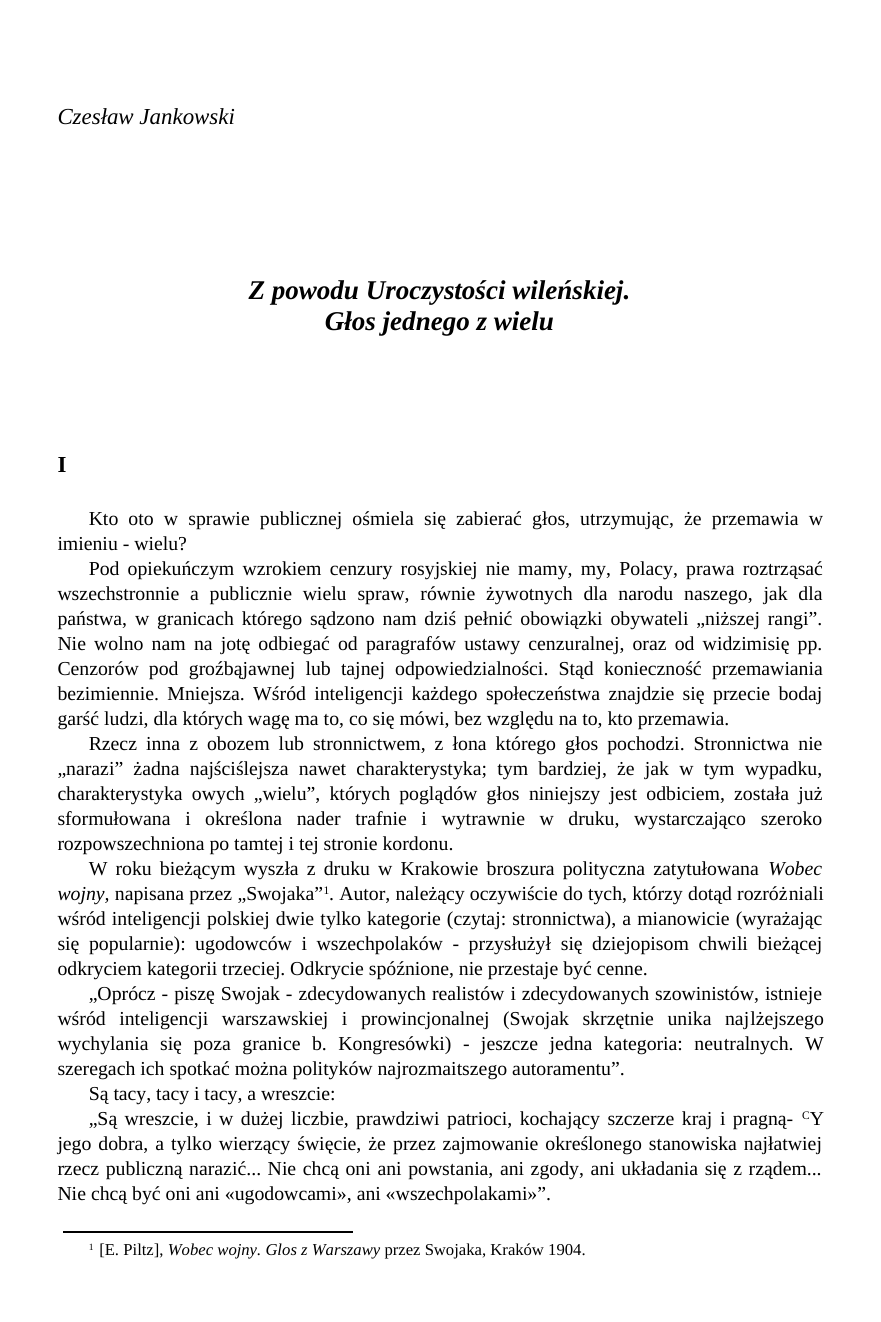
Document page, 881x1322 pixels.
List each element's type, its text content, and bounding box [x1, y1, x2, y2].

text W roku bieżącym wyszła z druku w Krakowie broszura polityczna zatytułowana Wobec wojny, napisana przez „Swojaka”1. Autor, należący oczywiście do tych, którzy dotąd rozróż­niali wśród inteligencji polskiej dwie tylko kategorie (czytaj: stronnictwa), a mianowicie (wyrażając się popularnie): ugodowców i wszechpolaków - przysłużył się dziejopisom chwili bieżącej odkryciem kategorii trzeciej. Odkrycie spóźnione, nie przestaje być cenne. [57, 857, 824, 980]
text „Są wreszcie, i w dużej liczbie, prawdziwi patrioci, kochający szczerze kraj i pragną- CY jego dobra, a tylko wierzący święcie, że przez zajmowanie określonego stanowiska najłatwiej rzecz publiczną narazić... Nie chcą oni ani powstania, ani zgody, ani układania się z rządem... Nie chcą być oni ani «ugodowcami», ani «wszechpolakami»”. [57, 1107, 824, 1205]
text Pod opiekuńczym wzrokiem cenzury rosyjskiej nie mamy, my, Polacy, prawa roztrząsać wszechstronnie a publicznie wielu spraw, równie żywotnych dla narodu naszego, jak dla państwa, w granicach którego sądzono nam dziś pełnić obowiązki obywateli „niższej rangi”. Nie wolno nam na jotę odbiegać od paragrafów ustawy cenzuralnej, oraz od widzimisię pp. Cenzorów pod groźbąjawnej lub tajnej odpowiedzialności. Stąd konieczność przemawiania bezimiennie. Mniejsza. Wśród inteligencji każdego społeczeństwa znajdzie się przecie bodaj garść ludzi, dla których wagę ma to, co się mówi, bez względu na to, kto przemawia. [57, 557, 824, 730]
text Czesław Jankowski [57, 103, 824, 129]
text Są tacy, tacy i tacy, a wreszcie: [57, 1082, 824, 1105]
text Kto oto w sprawie publicznej ośmiela się zabierać głos, utrzymując, że przemawia w imieniu - wielu? [57, 507, 824, 555]
text „Oprócz - piszę Swojak - zdecydowanych realistów i zdecydowanych szowinistów, istnieje wśród inteligencji warszawskiej i prowincjonalnej (Swojak skrzętnie unika naj­lżejszego wychylania się poza granice b. Kongresówki) - jeszcze jedna kategoria: neu­tralnych. W szeregach ich spotkać można polityków najrozmaitszego autoramentu”. [57, 982, 824, 1080]
subtitle I [57, 453, 824, 478]
subtitle Z powodu Uroczystości wileńskiej. Głos jednego z wielu [57, 274, 824, 336]
text Rzecz inna z obozem lub stronnictwem, z łona którego głos pochodzi. Stronnictwa nie „narazi” żadna najściślejsza nawet charakterystyka; tym bardziej, że jak w tym wypadku, charakterystyka owych „wielu”, których poglądów głos niniejszy jest odbiciem, została już sformułowana i określona nader trafnie i wytrawnie w druku, wystarczająco szeroko rozpowszechniona po tamtej i tej stronie kordonu. [57, 732, 824, 855]
text 1 [E. Piltz], Wobec wojny. Glos z Warszawy przez Swojaka, Kraków 1904. [57, 1240, 824, 1259]
